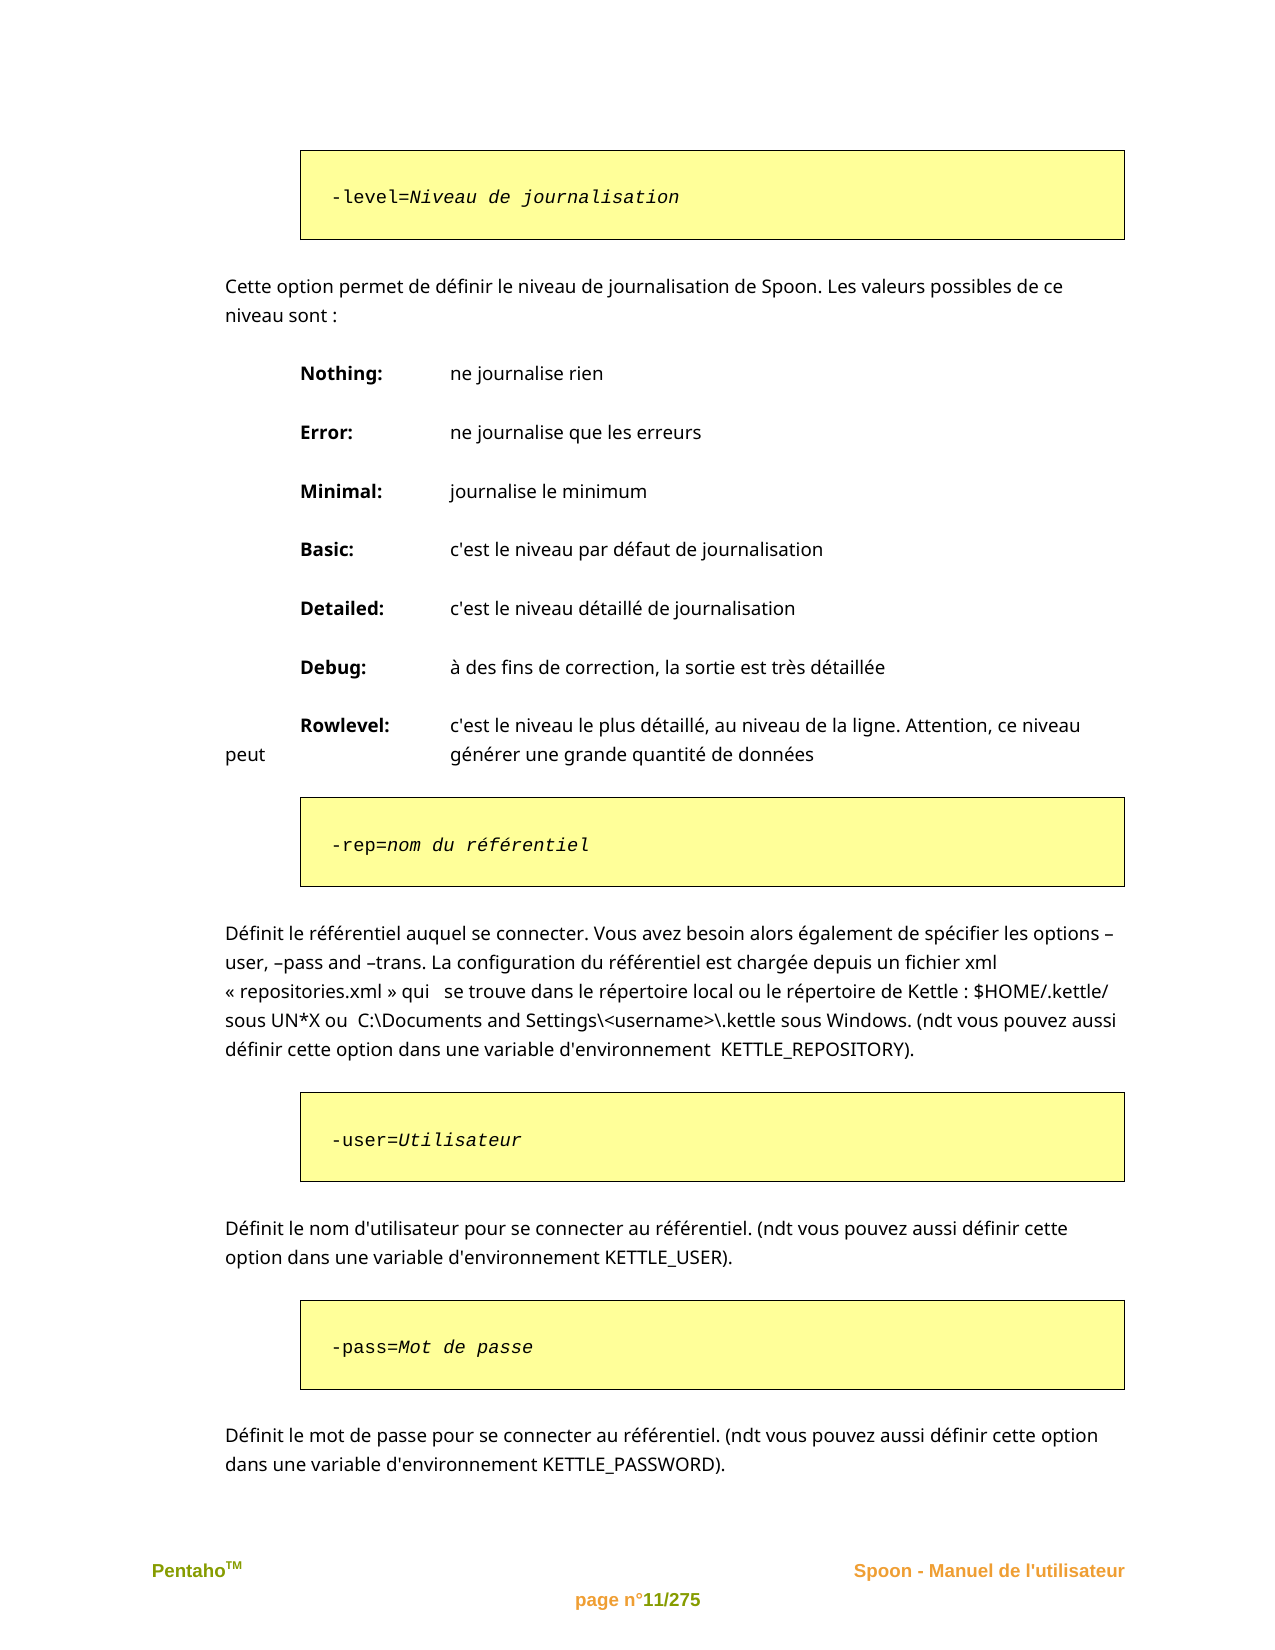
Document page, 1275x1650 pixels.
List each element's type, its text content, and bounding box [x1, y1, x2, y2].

text Nothing: ne journalise rien [300, 357, 1125, 387]
text -rep=nom du référentiel [301, 798, 1124, 886]
text -level=Niveau de journalisation [301, 151, 1124, 239]
text Définit le nom d'utilisateur pour se connecter au référentiel. (ndt vous pouvez aussi définir cette option dans une variable d'environnement KETTLE_USER). [225, 1212, 1125, 1270]
text Error: ne journalise que les erreurs [300, 416, 1125, 445]
text Définit le mot de passe pour se connecter au référentiel. (ndt vous pouvez aussi définir cette option dans une variable d'environnement KETTLE_PASSWORD). [225, 1419, 1125, 1478]
text Detailed: c'est le niveau détaillé de journalisation [225, 592, 1125, 621]
text Définit le référentiel auquel se connecter. Vous avez besoin alors également de spécifier les options –user, –pass and –trans. La configuration du référentiel est chargée depuis un fichier xml « repositories.xml » qui se trouve dans le répertoire local ou le répertoire de Kettle : $HOME/.kettle/ sous UN*X ou C:\Documents and Settings\<username>\.kettle sous Windows. (ndt vous pouvez aussi définir cette option dans une variable d'environnement KETTLE_REPOSITORY). [225, 917, 1125, 1063]
text Debug: à des fins de correction, la sortie est très détaillée [225, 651, 1125, 680]
text Cette option permet de définir le niveau de journalisation de Spoon. Les valeurs possibles de ce niveau sont : [225, 270, 1125, 328]
text Minimal: journalise le minimum [300, 475, 1125, 504]
text Basic: c'est le niveau par défaut de journalisation [225, 533, 1125, 563]
text Rowlevel: c'est le niveau le plus détaillé, au niveau de la ligne. Attention, ce niveau peut générer une grande quantité de données [225, 709, 1125, 768]
text -pass=Mot de passe [301, 1301, 1124, 1389]
text -user=Utilisateur [301, 1093, 1124, 1181]
